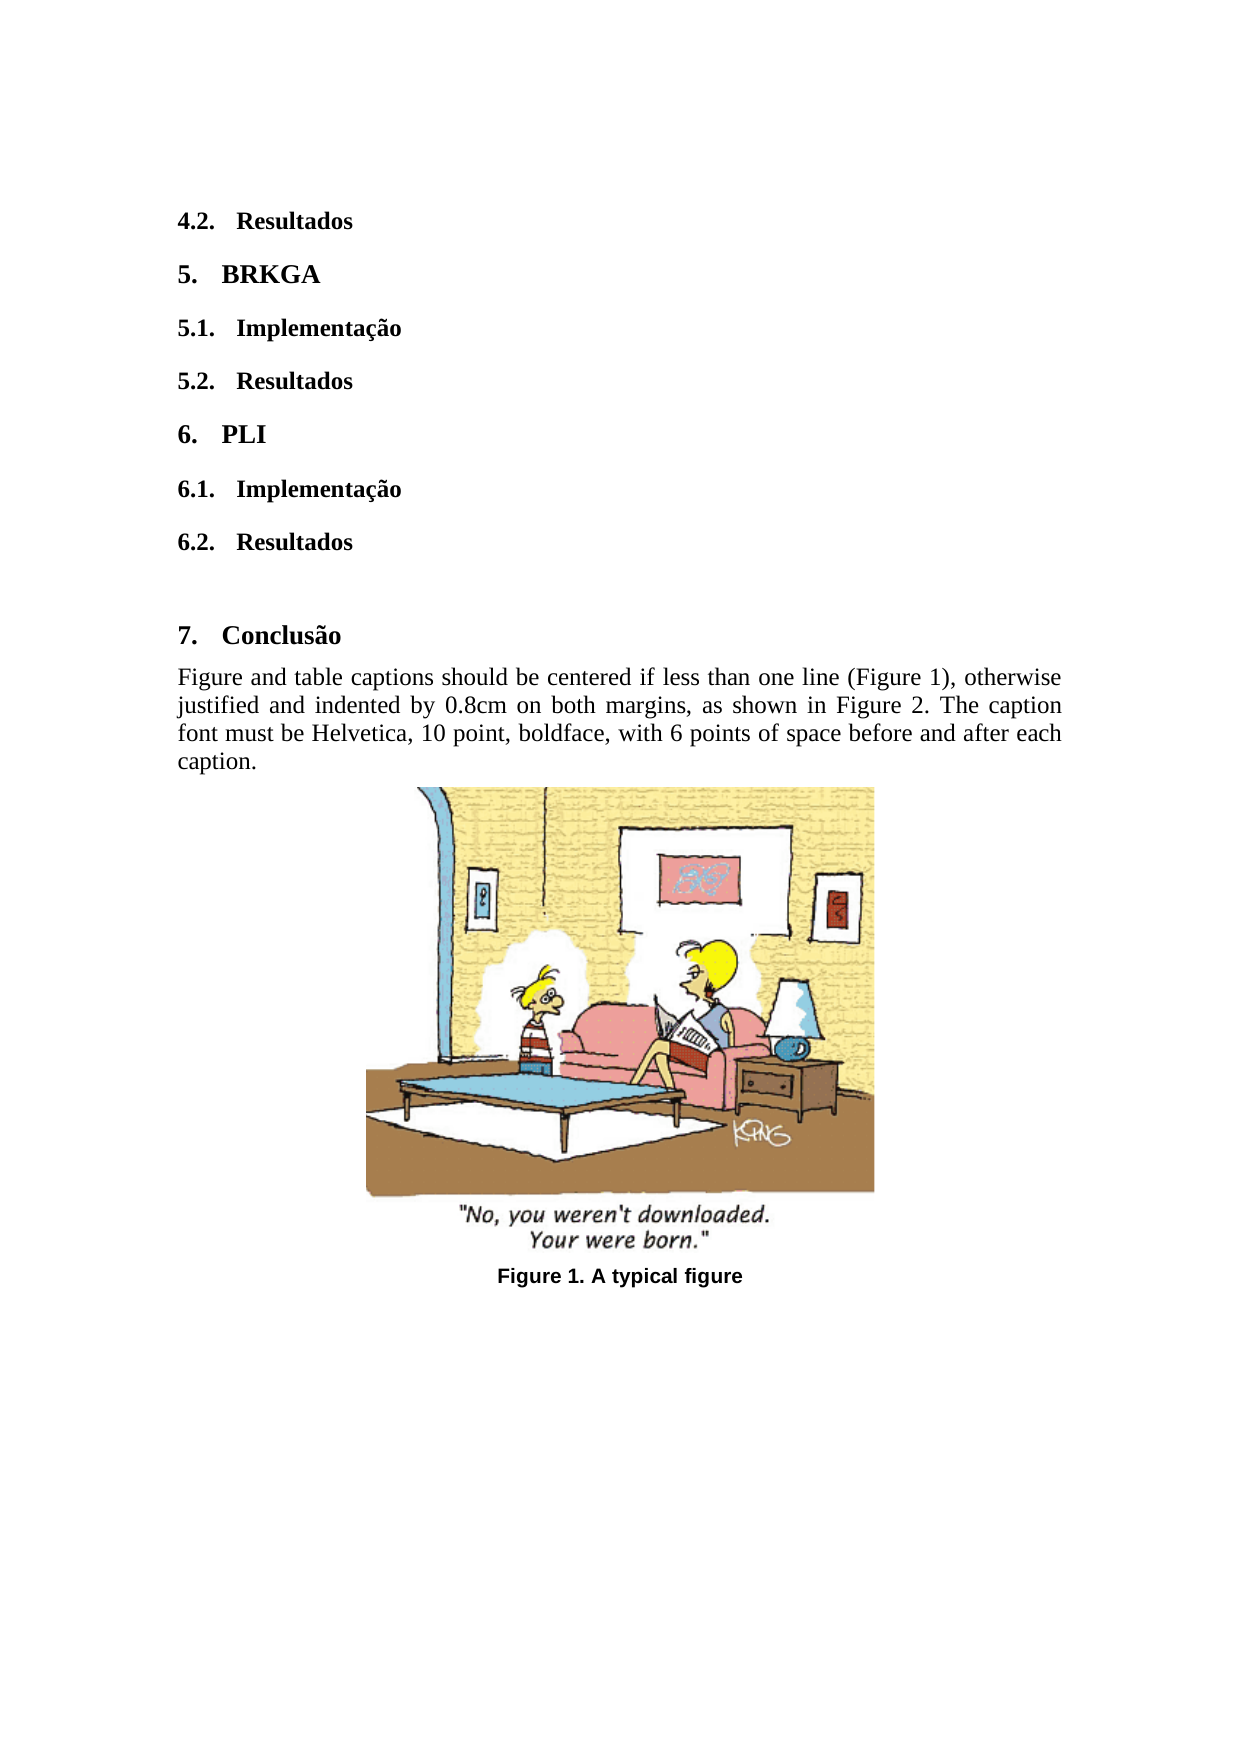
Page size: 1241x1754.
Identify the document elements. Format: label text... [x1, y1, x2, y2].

title Resultados [177, 527, 1063, 556]
picture [366, 787, 875, 1253]
text Figure and table captions should be centered if less than one line (Figure 1), otherwise justified and indented by 0.8cm on both margins, as shown in Figure 2. The caption font must be Helvetica, 10 point, boldface, with 6 points of space before and after each caption. [177, 663, 1063, 775]
title Resultados [177, 367, 1063, 395]
title Implementação [177, 475, 1063, 503]
title BRKGA [177, 259, 1063, 289]
title Implementação [177, 314, 1063, 342]
text Figure 1. A typical figure [224, 1265, 1016, 1288]
title PLI [177, 420, 1063, 450]
title Conclusão [177, 621, 1063, 651]
title Resultados [177, 207, 1063, 235]
